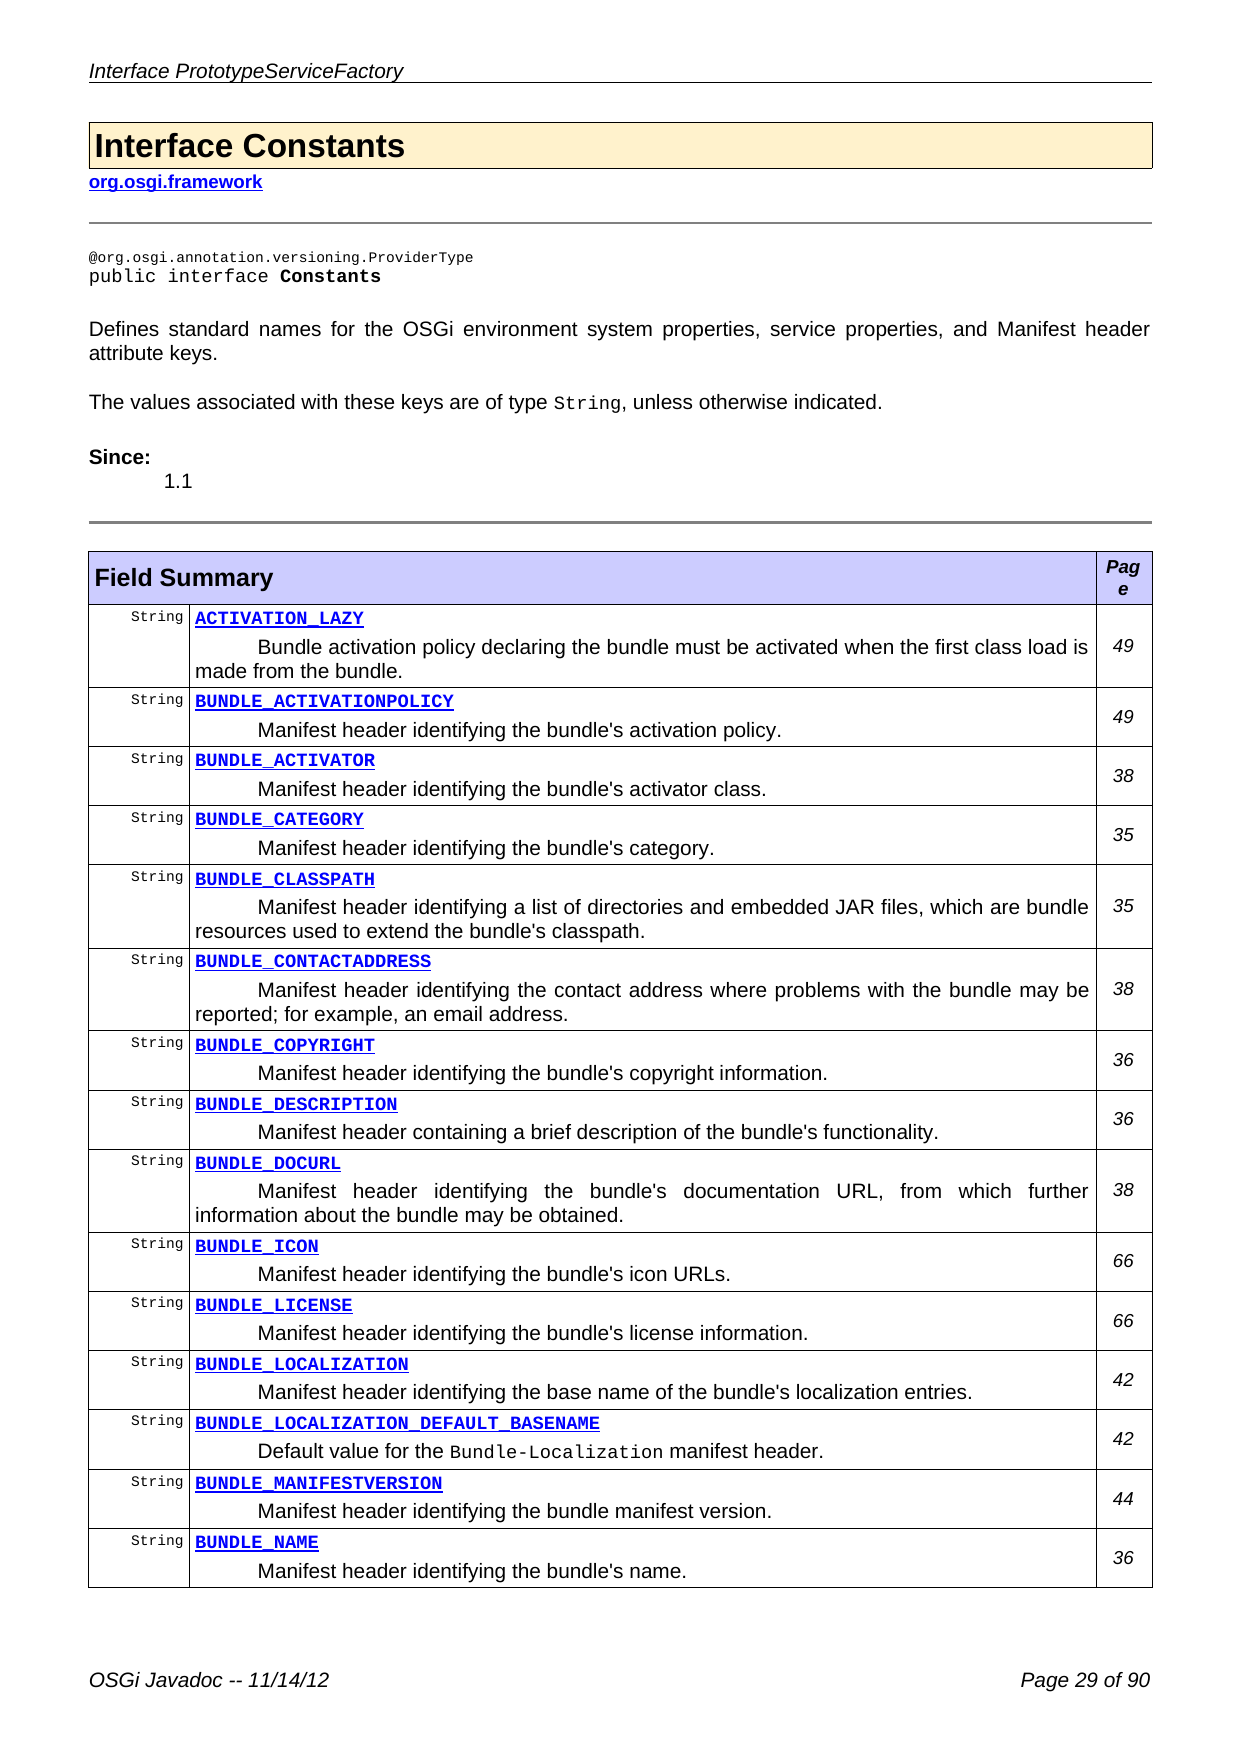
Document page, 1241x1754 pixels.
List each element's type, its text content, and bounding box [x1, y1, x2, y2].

table_cell BUNDLE_ACTIVATIONPOLICY Manifest header identifying the bundle's activation policy. [190, 688, 1096, 746]
table_cell BUNDLE_DOCURL Manifest header identifying the bundle's documentation URL, from which further information about the bundle may be obtained. [190, 1150, 1096, 1232]
table_cell 61 [1097, 1292, 1152, 1350]
table_cell 33 [1097, 1529, 1152, 1587]
table_cell String [89, 865, 189, 947]
table_cell String [89, 1529, 189, 1587]
table_cell String [89, 1233, 189, 1291]
table_cell BUNDLE_LOCALIZATION_DEFAULT_BASENAME Default value for the Bundle-Localization manifest header. [190, 1410, 1096, 1469]
table_cell BUNDLE_ACTIVATOR Manifest header identifying the bundle's activator class. [190, 747, 1096, 805]
table_cell String [89, 605, 189, 687]
table_header Field Summary [89, 552, 1096, 604]
text org.osgi.framework [88, 171, 1152, 193]
table_cell 35 [1097, 1150, 1152, 1232]
table_cell BUNDLE_COPYRIGHT Manifest header identifying the bundle's copyright information. [190, 1031, 1096, 1089]
table_cell ACTIVATION_LAZY Bundle activation policy declaring the bundle must be activated when the first class load is made from the bundle. [190, 605, 1096, 687]
table_cell BUNDLE_DESCRIPTION Manifest header containing a brief description of the bundle's functionality. [190, 1091, 1096, 1148]
table_cell String [89, 688, 189, 746]
table_cell String [89, 949, 189, 1030]
table_cell 46 [1097, 605, 1152, 687]
subtitle Interface Constants [90, 123, 1152, 168]
table_cell BUNDLE_LICENSE Manifest header identifying the bundle's license information. [190, 1292, 1096, 1350]
text Defines standard names for the OSGi environment system properties, service properties, and Manifest header attribute keys. [88, 317, 1152, 365]
table_cell 33 [1097, 865, 1152, 947]
table_header Page [1097, 552, 1152, 604]
table_cell BUNDLE_CATEGORY Manifest header identifying the bundle's category. [190, 806, 1096, 864]
table_cell 40 [1097, 1410, 1152, 1469]
table_cell String [89, 1150, 189, 1232]
table_cell 33 [1097, 1091, 1152, 1148]
table_cell String [89, 1410, 189, 1469]
text Since: [88, 444, 1152, 468]
text The values associated with these keys are of type String, unless otherwise indicated. [88, 390, 1152, 415]
table_cell BUNDLE_CONTACTADDRESS Manifest header identifying the contact address where problems with the bundle may be reported; for example, an email address. [190, 949, 1096, 1030]
table_cell String [89, 747, 189, 805]
table_cell 33 [1097, 806, 1152, 864]
table_cell String [89, 1091, 189, 1148]
table_cell 46 [1097, 688, 1152, 746]
table_cell 36 [1097, 747, 1152, 805]
text @org.osgi.annotation.versioning.ProviderType public interface Constants [88, 250, 1152, 288]
table_cell String [89, 1470, 189, 1528]
table_cell String [89, 1292, 189, 1350]
table_cell BUNDLE_CLASSPATH Manifest header identifying a list of directories and embedded JAR files, which are bundle resources used to extend the bundle's classpath. [190, 865, 1096, 947]
table_cell 35 [1097, 949, 1152, 1030]
table_cell String [89, 1351, 189, 1409]
table_cell String [89, 806, 189, 864]
table_cell String [89, 1031, 189, 1089]
table_cell BUNDLE_MANIFESTVERSION Manifest header identifying the bundle manifest version. [190, 1470, 1096, 1528]
text 1.1 [163, 468, 1152, 492]
table_cell 33 [1097, 1031, 1152, 1089]
table_cell 61 [1097, 1233, 1152, 1291]
table_cell 41 [1097, 1470, 1152, 1528]
table_cell BUNDLE_NAME Manifest header identifying the bundle's name. [190, 1529, 1096, 1587]
table_cell BUNDLE_LOCALIZATION Manifest header identifying the base name of the bundle's localization entries. [190, 1351, 1096, 1409]
table_cell 39 [1097, 1351, 1152, 1409]
table_cell BUNDLE_ICON Manifest header identifying the bundle's icon URLs. [190, 1233, 1096, 1291]
